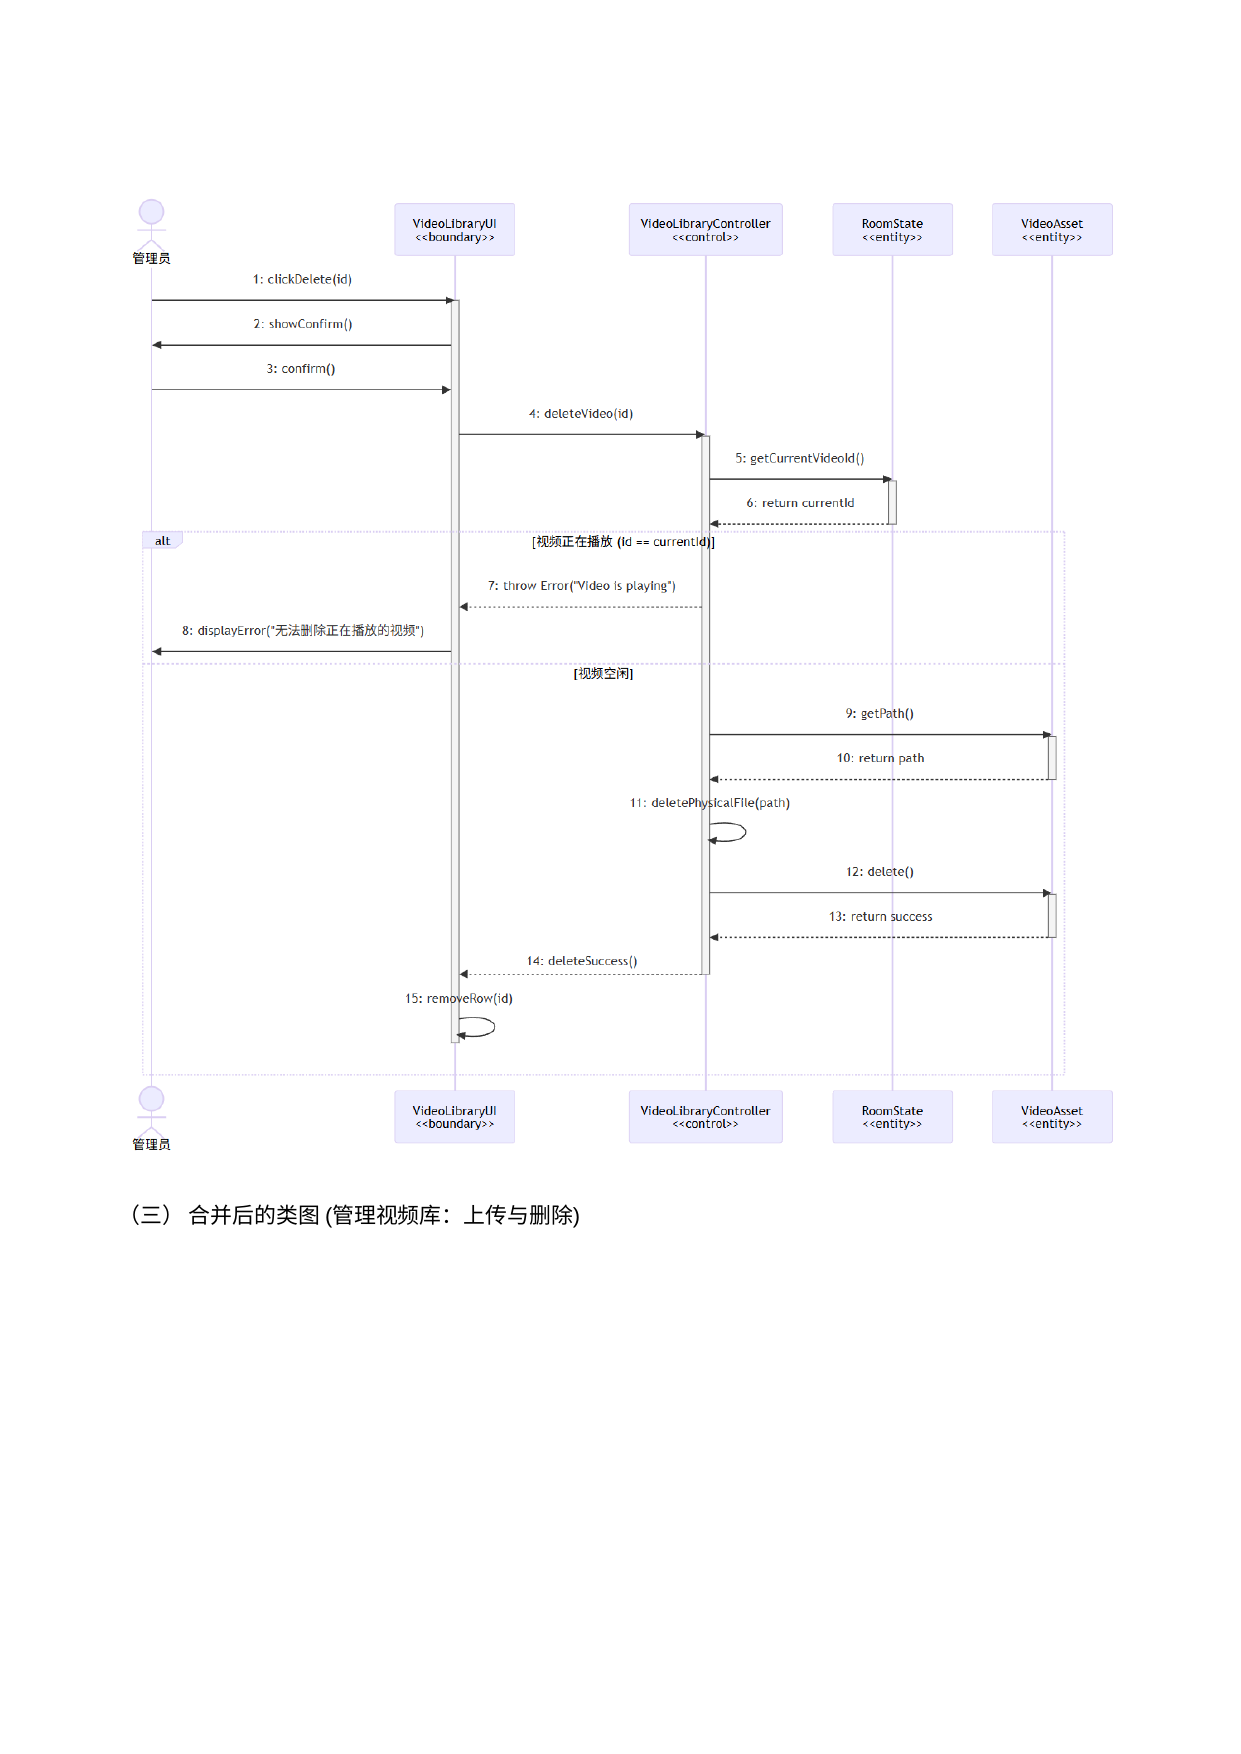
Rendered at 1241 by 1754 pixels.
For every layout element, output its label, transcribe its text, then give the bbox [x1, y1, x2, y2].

picture [118, 187, 1123, 1158]
subtitle 合并后的类图 (管理视频库：上传与删除) [118, 1198, 1122, 1230]
